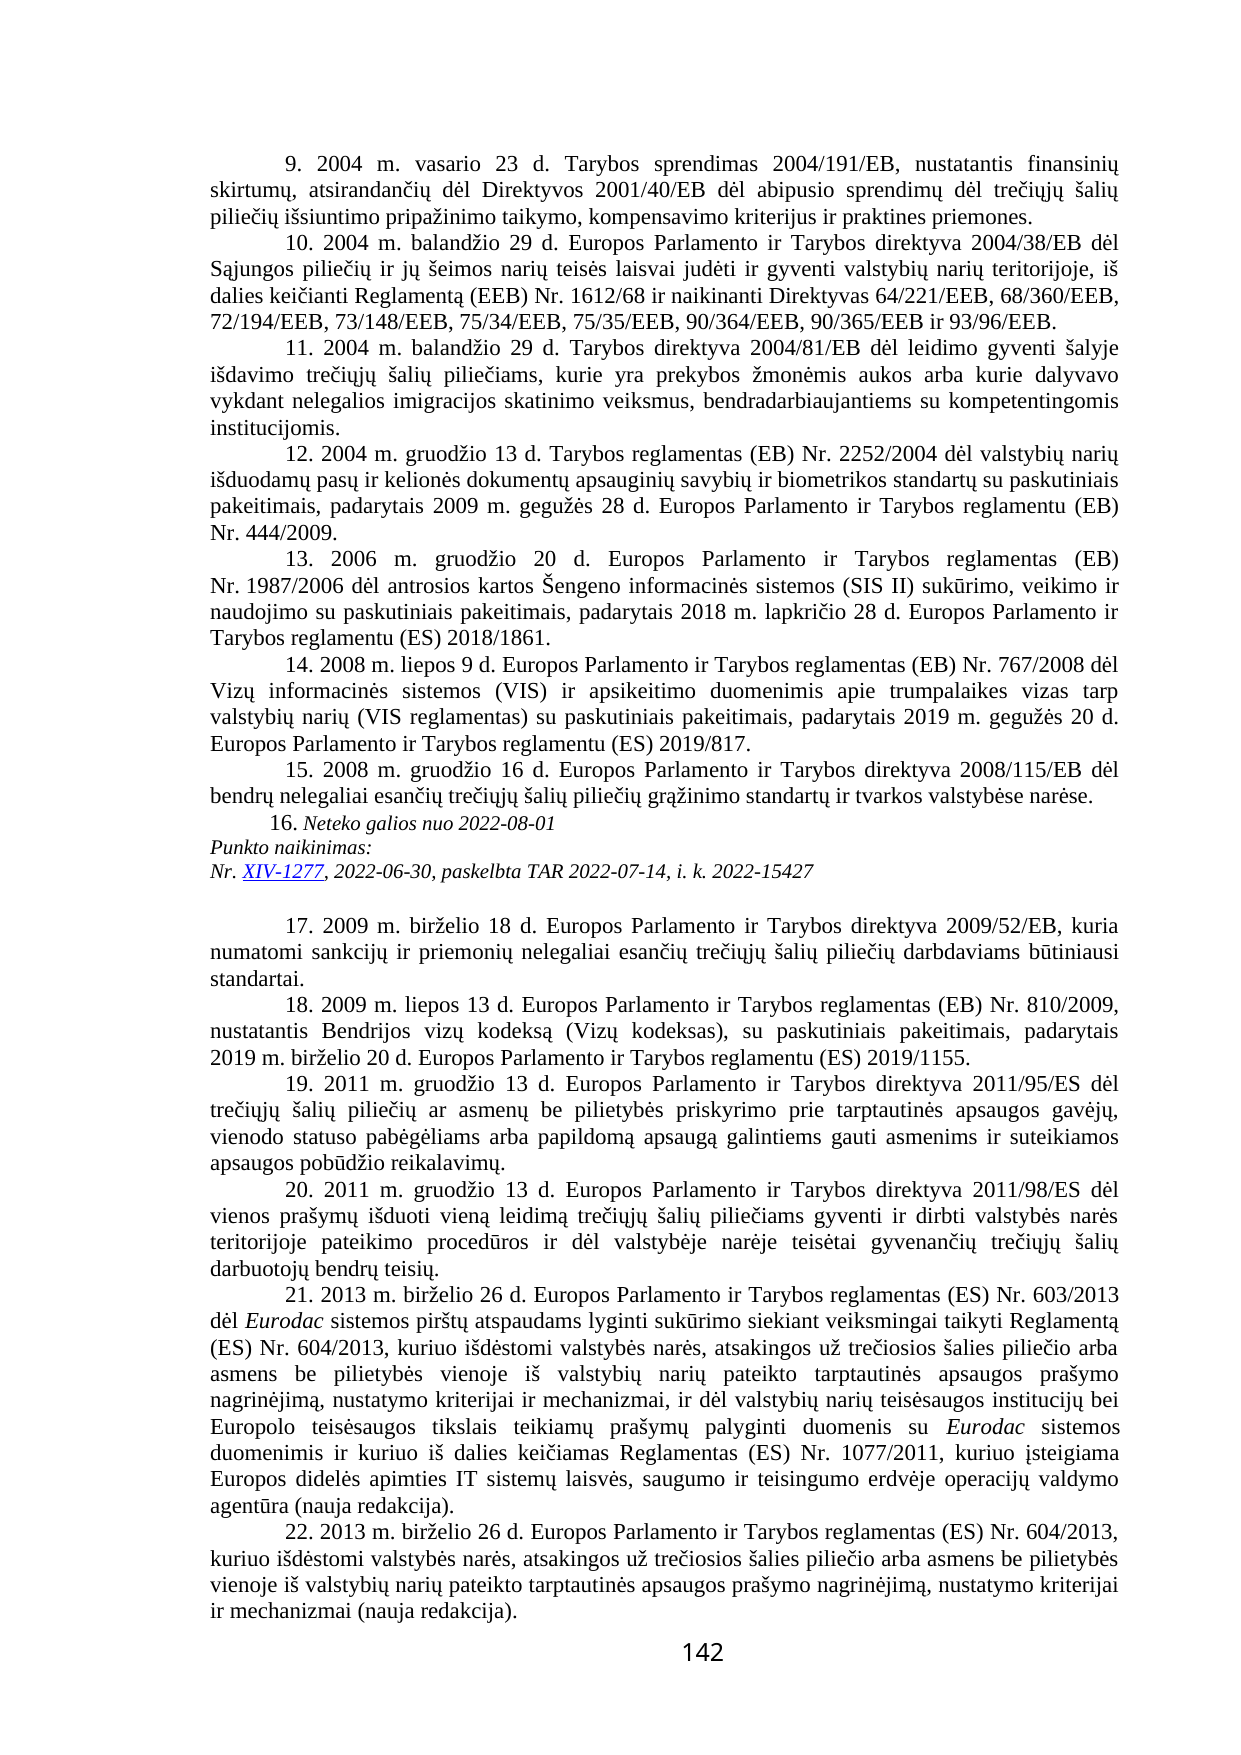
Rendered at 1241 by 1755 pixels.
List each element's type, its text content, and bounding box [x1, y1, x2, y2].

text 15. 2008 m. gruodžio 16 d. Europos Parlamento ir Tarybos direktyva 2008/115/EB dėl bendrų nelegaliai esančių trečiųjų šalių piliečių grąžinimo standartų ir tvarkos valstybėse narėse. [210, 756, 1120, 809]
text 13. 2006 m. gruodžio 20 d. Europos Parlamento ir Tarybos reglamentas (EB) Nr. 1987/2006 dėl antrosios kartos Šengeno informacinės sistemos (SIS II) sukūrimo, veikimo ir naudojimo su paskutiniais pakeitimais, padarytais 2018 m. lapkričio 28 d. Europos Parlamento ir Tarybos reglamentu (ES) 2018/1861. [210, 545, 1120, 651]
text Nr. XIV-1277, 2022-06-30, paskelbta TAR 2022-07-14, i. k. 2022-15427 [210, 859, 1120, 883]
text 10. 2004 m. balandžio 29 d. Europos Parlamento ir Tarybos direktyva 2004/38/EB dėl Sąjungos piliečių ir jų šeimos narių teisės laisvai judėti ir gyventi valstybių narių teritorijoje, iš dalies keičianti Reglamentą (EEB) Nr. 1612/68 ir naikinanti Direktyvas 64/221/EEB, 68/360/EEB, 72/194/EEB, 73/148/EEB, 75/34/EEB, 75/35/EEB, 90/364/EEB, 90/365/EEB ir 93/96/EEB. [210, 229, 1120, 334]
text 17. 2009 m. birželio 18 d. Europos Parlamento ir Tarybos direktyva 2009/52/EB, kuria numatomi sankcijų ir priemonių nelegaliai esančių trečiųjų šalių piliečių darbdaviams būtiniausi standartai. [210, 912, 1120, 991]
text 9. 2004 m. vasario 23 d. Tarybos sprendimas 2004/191/EB, nustatantis finansinių skirtumų, atsirandančių dėl Direktyvos 2001/40/EB dėl abipusio sprendimų dėl trečiųjų šalių piliečių išsiuntimo pripažinimo taikymo, kompensavimo kriterijus ir praktines priemones. [210, 150, 1120, 229]
text 11. 2004 m. balandžio 29 d. Tarybos direktyva 2004/81/EB dėl leidimo gyventi šalyje išdavimo trečiųjų šalių piliečiams, kurie yra prekybos žmonėmis aukos arba kurie dalyvavo vykdant nelegalios imigracijos skatinimo veiksmus, bendradarbiaujantiems su kompetentingomis institucijomis. [210, 334, 1120, 440]
text 20. 2011 m. gruodžio 13 d. Europos Parlamento ir Tarybos direktyva 2011/98/ES dėl vienos prašymų išduoti vieną leidimą trečiųjų šalių piliečiams gyventi ir dirbti valstybės narės teritorijoje pateikimo procedūros ir dėl valstybėje narėje teisėtai gyvenančių trečiųjų šalių darbuotojų bendrų teisių. [210, 1176, 1120, 1281]
text 18. 2009 m. liepos 13 d. Europos Parlamento ir Tarybos reglamentas (EB) Nr. 810/2009, nustatantis Bendrijos vizų kodeksą (Vizų kodeksas), su paskutiniais pakeitimais, padarytais 2019 m. birželio 20 d. Europos Parlamento ir Tarybos reglamentu (ES) 2019/1155. [210, 991, 1120, 1070]
text 21. 2013 m. birželio 26 d. Europos Parlamento ir Tarybos reglamentas (ES) Nr. 603/2013 dėl Eurodac sistemos pirštų atspaudams lyginti sukūrimo siekiant veiksmingai taikyti Reglamentą (ES) Nr. 604/2013, kuriuo išdėstomi valstybės narės, atsakingos už trečiosios šalies piliečio arba asmens be pilietybės vienoje iš valstybių narių pateikto tarptautinės apsaugos prašymo nagrinėjimą, nustatymo kriterijai ir mechanizmai, ir dėl valstybių narių teisėsaugos institucijų bei Europolo teisėsaugos tikslais teikiamų prašymų palyginti duomenis su Eurodac sistemos duomenimis ir kuriuo iš dalies keičiamas Reglamentas (ES) Nr. 1077/2011, kuriuo įsteigiama Europos didelės apimties IT sistemų laisvės, saugumo ir teisingumo erdvėje operacijų valdymo agentūra (nauja redakcija). [210, 1281, 1120, 1518]
text 12. 2004 m. gruodžio 13 d. Tarybos reglamentas (EB) Nr. 2252/2004 dėl valstybių narių išduodamų pasų ir kelionės dokumentų apsauginių savybių ir biometrikos standartų su paskutiniais pakeitimais, padarytais 2009 m. gegužės 28 d. Europos Parlamento ir Tarybos reglamentu (EB) Nr. 444/2009. [210, 440, 1120, 545]
text 19. 2011 m. gruodžio 13 d. Europos Parlamento ir Tarybos direktyva 2011/95/ES dėl trečiųjų šalių piliečių ar asmenų be pilietybės priskyrimo prie tarptautinės apsaugos gavėjų, vienodo statuso pabėgėliams arba papildomą apsaugą galintiems gauti asmenims ir suteikiamos apsaugos pobūdžio reikalavimų. [210, 1070, 1120, 1176]
text 14. 2008 m. liepos 9 d. Europos Parlamento ir Tarybos reglamentas (EB) Nr. 767/2008 dėl Vizų informacinės sistemos (VIS) ir apsikeitimo duomenimis apie trumpalaikes vizas tarp valstybių narių (VIS reglamentas) su paskutiniais pakeitimais, padarytais 2019 m. gegužės 20 d. Europos Parlamento ir Tarybos reglamentu (ES) 2019/817. [210, 651, 1120, 756]
text Punkto naikinimas: [210, 835, 1120, 859]
text 22. 2013 m. birželio 26 d. Europos Parlamento ir Tarybos reglamentas (ES) Nr. 604/2013, kuriuo išdėstomi valstybės narės, atsakingos už trečiosios šalies piliečio arba asmens be pilietybės vienoje iš valstybių narių pateikto tarptautinės apsaugos prašymo nagrinėjimą, nustatymo kriterijai ir mechanizmai (nauja redakcija). [210, 1518, 1120, 1624]
text 16. Neteko galios nuo 2022-08-01 [210, 809, 1120, 835]
